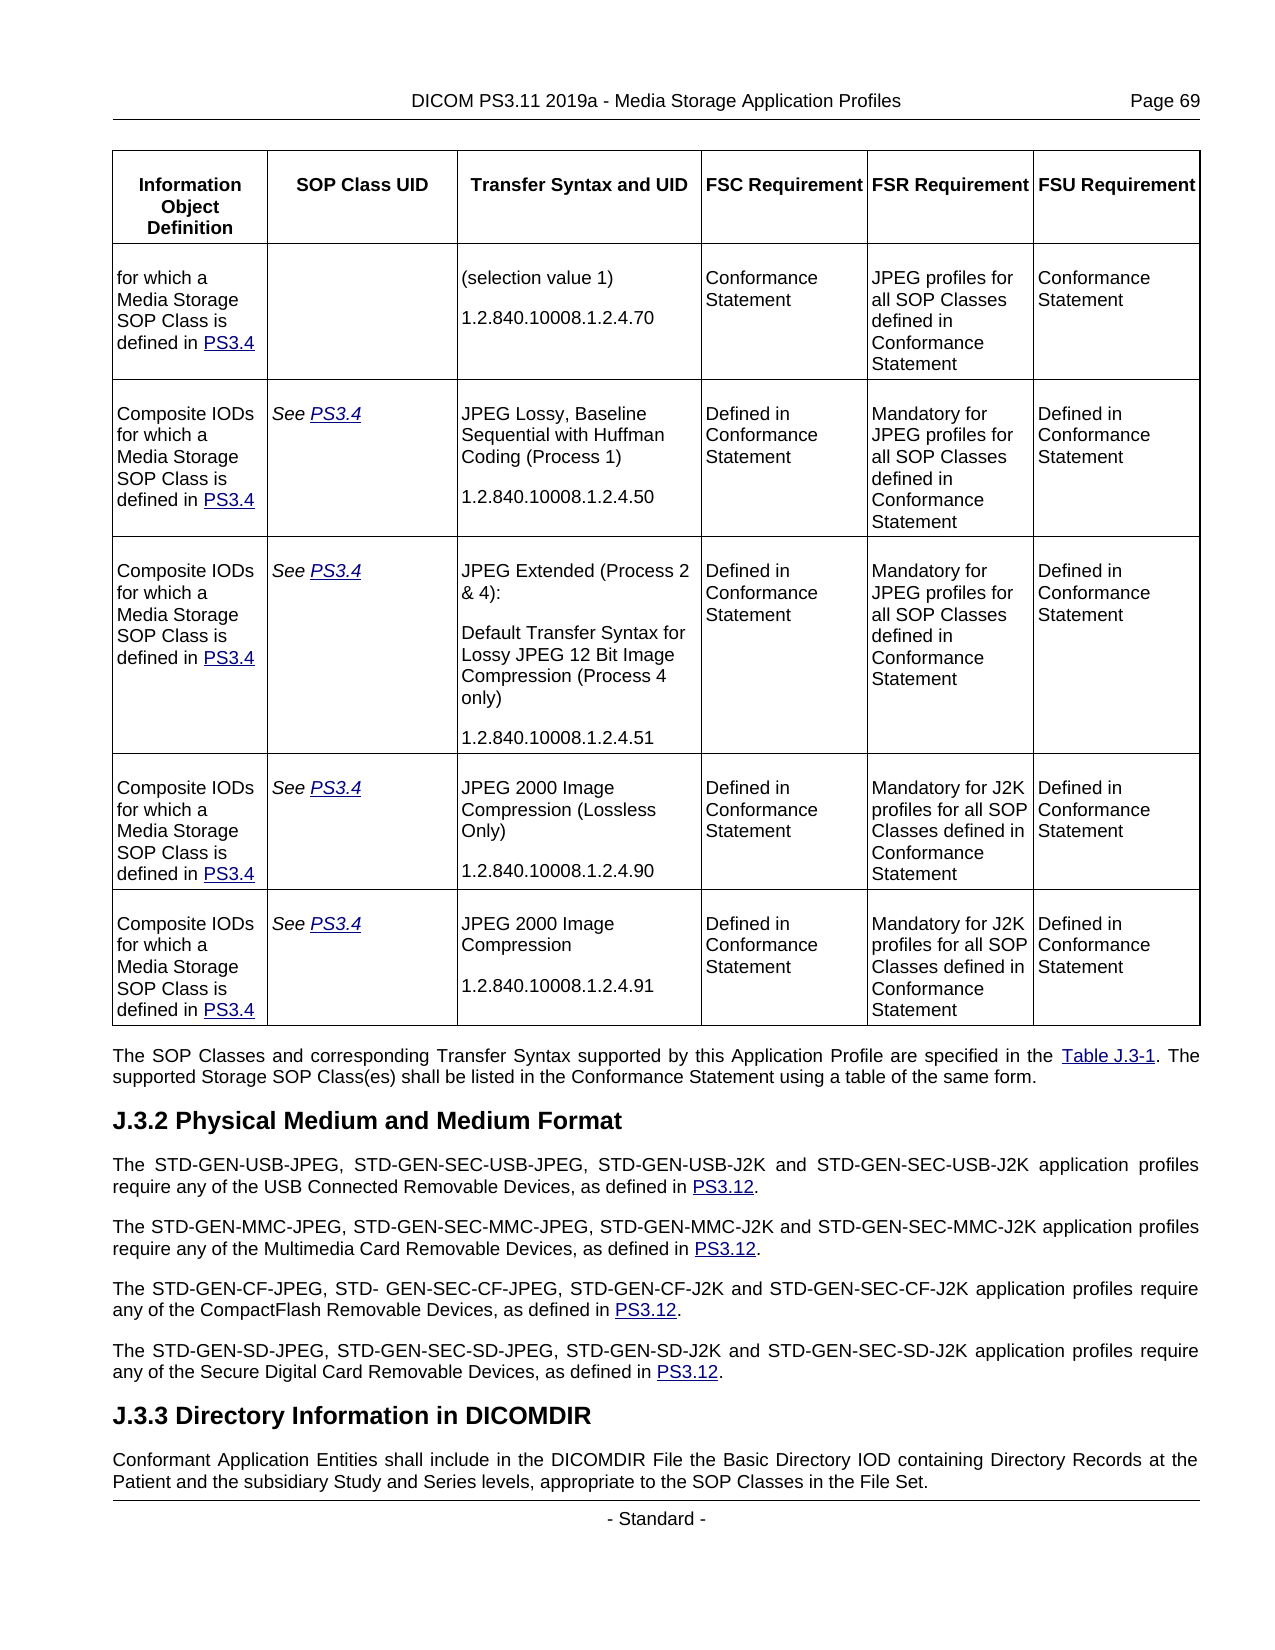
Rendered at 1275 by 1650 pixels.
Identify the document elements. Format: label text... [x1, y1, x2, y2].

table_cell JPEG profiles for all SOP Classes defined in Conformance Statement [868, 244, 1033, 379]
table_cell Conformance Statement [702, 244, 867, 379]
table_cell Composite IODs for which a Media Storage SOP Class is defined in PS3.4 [113, 380, 267, 536]
text The STD-GEN-SD-JPEG, STD-GEN-SEC-SD-JPEG, STD-GEN-SD-J2K and STD-GEN-SEC-SD-J2K application profiles require any of the Secure Digital Card Removable Devices, as defined in PS3.12. [112, 1339, 1200, 1383]
table_cell Mandatory for J2K profiles for all SOP Classes defined in Conformance Statement [868, 890, 1033, 1025]
table_cell [268, 244, 457, 379]
table_cell See PS3.4 [268, 380, 457, 536]
table_cell See PS3.4 [268, 537, 457, 753]
table_header SOP Class UID [268, 151, 457, 243]
text The STD-GEN-CF-JPEG, STD- GEN-SEC-CF-JPEG, STD-GEN-CF-J2K and STD-GEN-SEC-CF-J2K application profiles require any of the CompactFlash Removable Devices, as defined in PS3.12. [112, 1278, 1200, 1321]
table_cell JPEG Lossy, Baseline Sequential with Huffman Coding (Process 1) 1.2.840.10008.1.2.4.50 [458, 380, 701, 536]
table_cell JPEG Extended (Process 2 & 4): Default Transfer Syntax for Lossy JPEG 12 Bit Image Compression (Process 4 only) 1.2.840.10008.1.2.4.51 [458, 537, 701, 753]
text Conformant Application Entities shall include in the DICOMDIR File the Basic Directory IOD containing Directory Records at the Patient and the subsidiary Study and Series levels, appropriate to the SOP Classes in the File Set. [112, 1449, 1200, 1492]
table_cell Defined in Conformance Statement [1034, 380, 1199, 536]
table_header FSC Requirement [702, 151, 867, 243]
table_cell Mandatory for JPEG profiles for all SOP Classes defined in Conformance Statement [868, 537, 1033, 753]
table_cell Mandatory for J2K profiles for all SOP Classes defined in Conformance Statement [868, 754, 1033, 889]
table_cell Defined in Conformance Statement [702, 537, 867, 753]
table_cell Defined in Conformance Statement [702, 890, 867, 1025]
text The STD-GEN-USB-JPEG, STD-GEN-SEC-USB-JPEG, STD-GEN-USB-J2K and STD-GEN-SEC-USB-J2K application profiles require any of the USB Connected Removable Devices, as defined in PS3.12. [112, 1154, 1200, 1197]
text J.3.3 Directory Information in DICOMDIR [112, 1401, 1200, 1430]
text The SOP Classes and corresponding Transfer Syntax supported by this Application Profile are specified in the Table J.3-1. The supported Storage SOP Class(es) shall be listed in the Conformance Statement using a table of the same form. [112, 1044, 1200, 1088]
table_cell Composite IODs for which a Media Storage SOP Class is defined in PS3.4 [113, 537, 267, 753]
table_cell (selection value 1) 1.2.840.10008.1.2.4.70 [458, 244, 701, 379]
table_cell Defined in Conformance Statement [1034, 754, 1199, 889]
table_cell See PS3.4 [268, 754, 457, 889]
table_cell Defined in Conformance Statement [1034, 537, 1199, 753]
table_cell Defined in Conformance Statement [702, 754, 867, 889]
table_header Transfer Syntax and UID [458, 151, 701, 243]
table_cell See PS3.4 [268, 890, 457, 1025]
table_header FSU Requirement [1034, 151, 1199, 243]
table_cell Defined in Conformance Statement [1034, 890, 1199, 1025]
table_cell Composite IODs for which a Media Storage SOP Class is defined in PS3.4 [113, 754, 267, 889]
text The STD-GEN-MMC-JPEG, STD-GEN-SEC-MMC-JPEG, STD-GEN-MMC-J2K and STD-GEN-SEC-MMC-J2K application profiles require any of the Multimedia Card Removable Devices, as defined in PS3.12. [112, 1216, 1200, 1259]
table_header Information Object Definition [113, 151, 267, 243]
table_header FSR Requirement [868, 151, 1033, 243]
table_cell for which a Media Storage SOP Class is defined in PS3.4 [113, 244, 267, 379]
text J.3.2 Physical Medium and Medium Format [112, 1106, 1200, 1135]
table_cell JPEG 2000 Image Compression (Lossless Only) 1.2.840.10008.1.2.4.90 [458, 754, 701, 889]
table_cell JPEG 2000 Image Compression 1.2.840.10008.1.2.4.91 [458, 890, 701, 1025]
table_cell Conformance Statement [1034, 244, 1199, 379]
table_cell Mandatory for JPEG profiles for all SOP Classes defined in Conformance Statement [868, 380, 1033, 536]
table_cell Composite IODs for which a Media Storage SOP Class is defined in PS3.4 [113, 890, 267, 1025]
table_cell Defined in Conformance Statement [702, 380, 867, 536]
